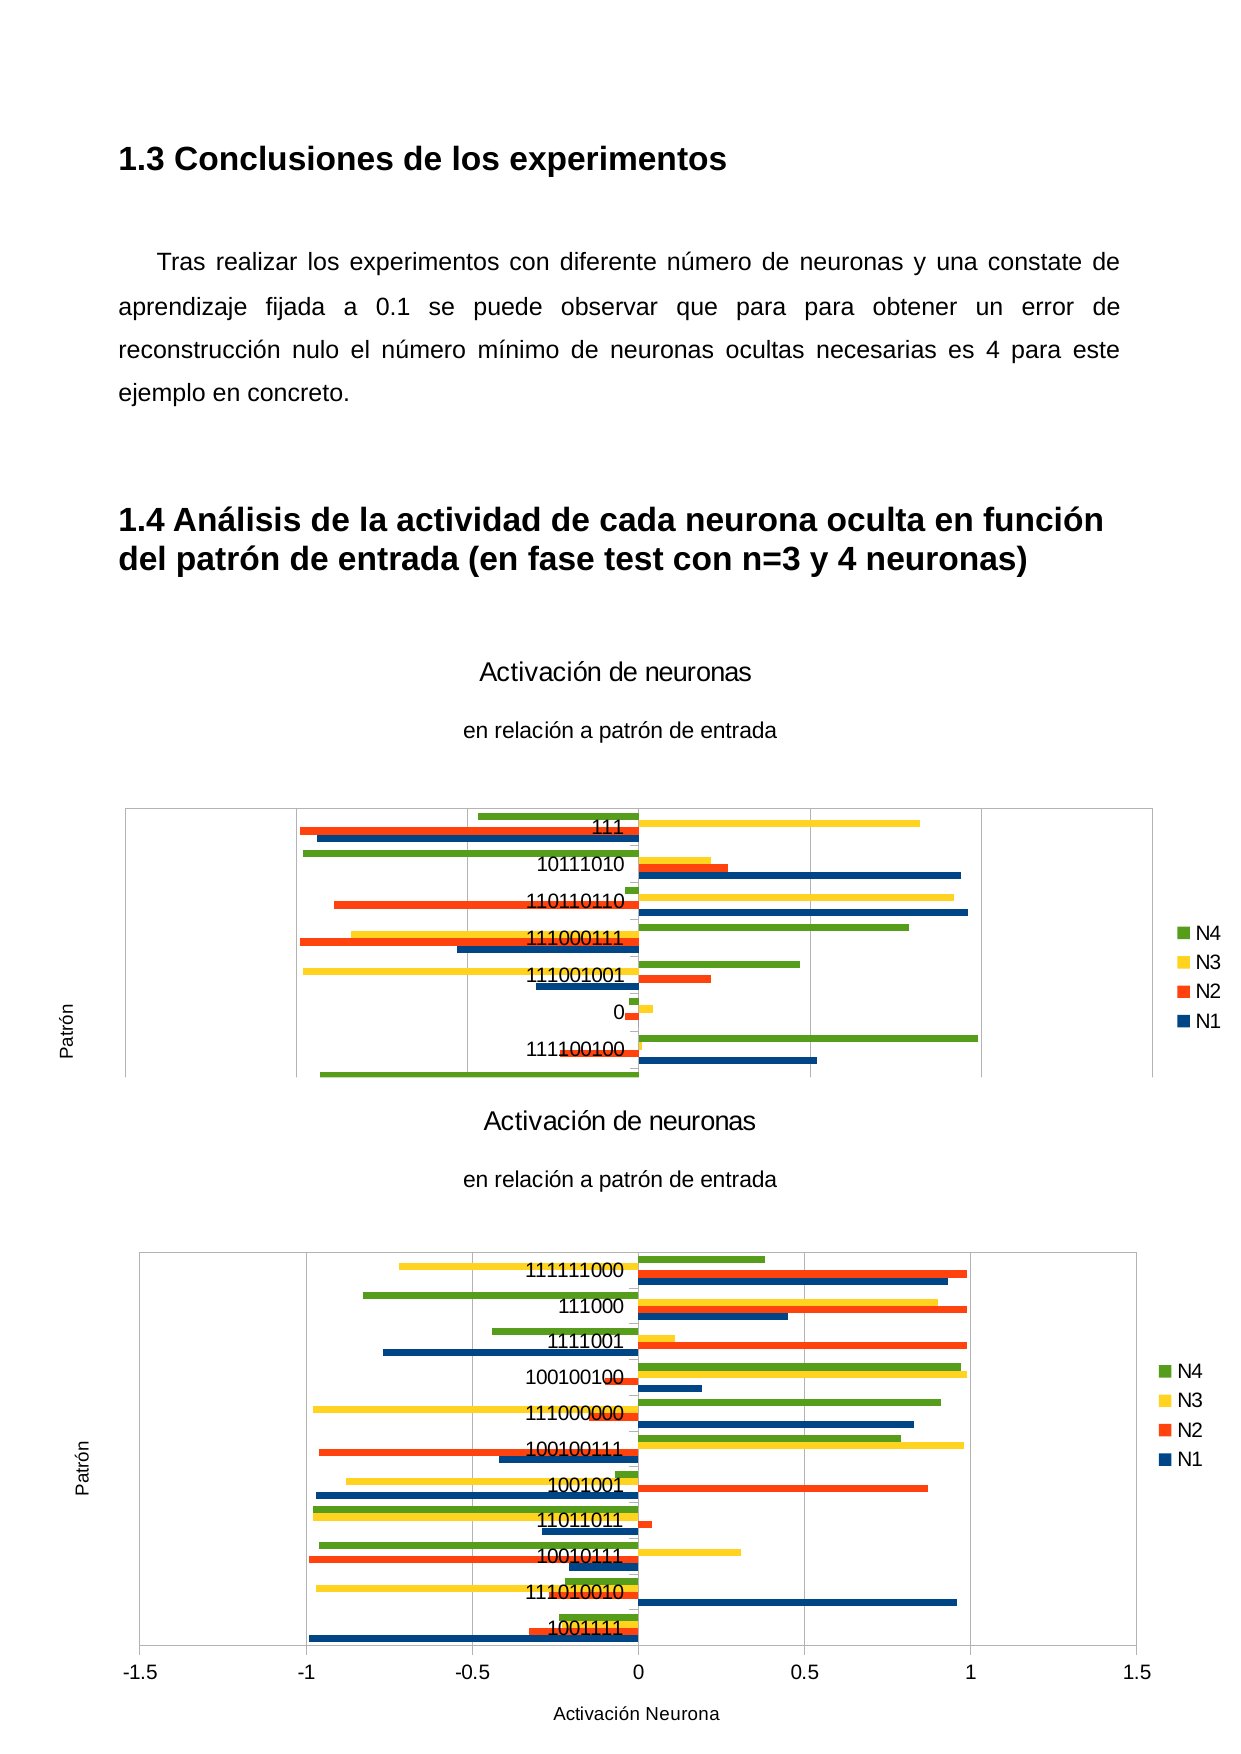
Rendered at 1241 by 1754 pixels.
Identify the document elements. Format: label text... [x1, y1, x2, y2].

subtitle 1.3 Conclusiones de los experimentos [118, 139, 1122, 178]
text Tras realizar los experimentos con diferente número de neuronas y una constate de aprendizaje fijada a 0.1 se puede observar que para para obtener un error de reconstrucción nulo el número mínimo de neuronas ocultas necesarias es 4 para este ejemplo en concreto. [118, 239, 1122, 407]
subtitle 1.4 Análisis de la actividad de cada neurona oculta en función del patrón de entrada (en fase test con n=3 y 4 neuronas) [118, 500, 1122, 577]
